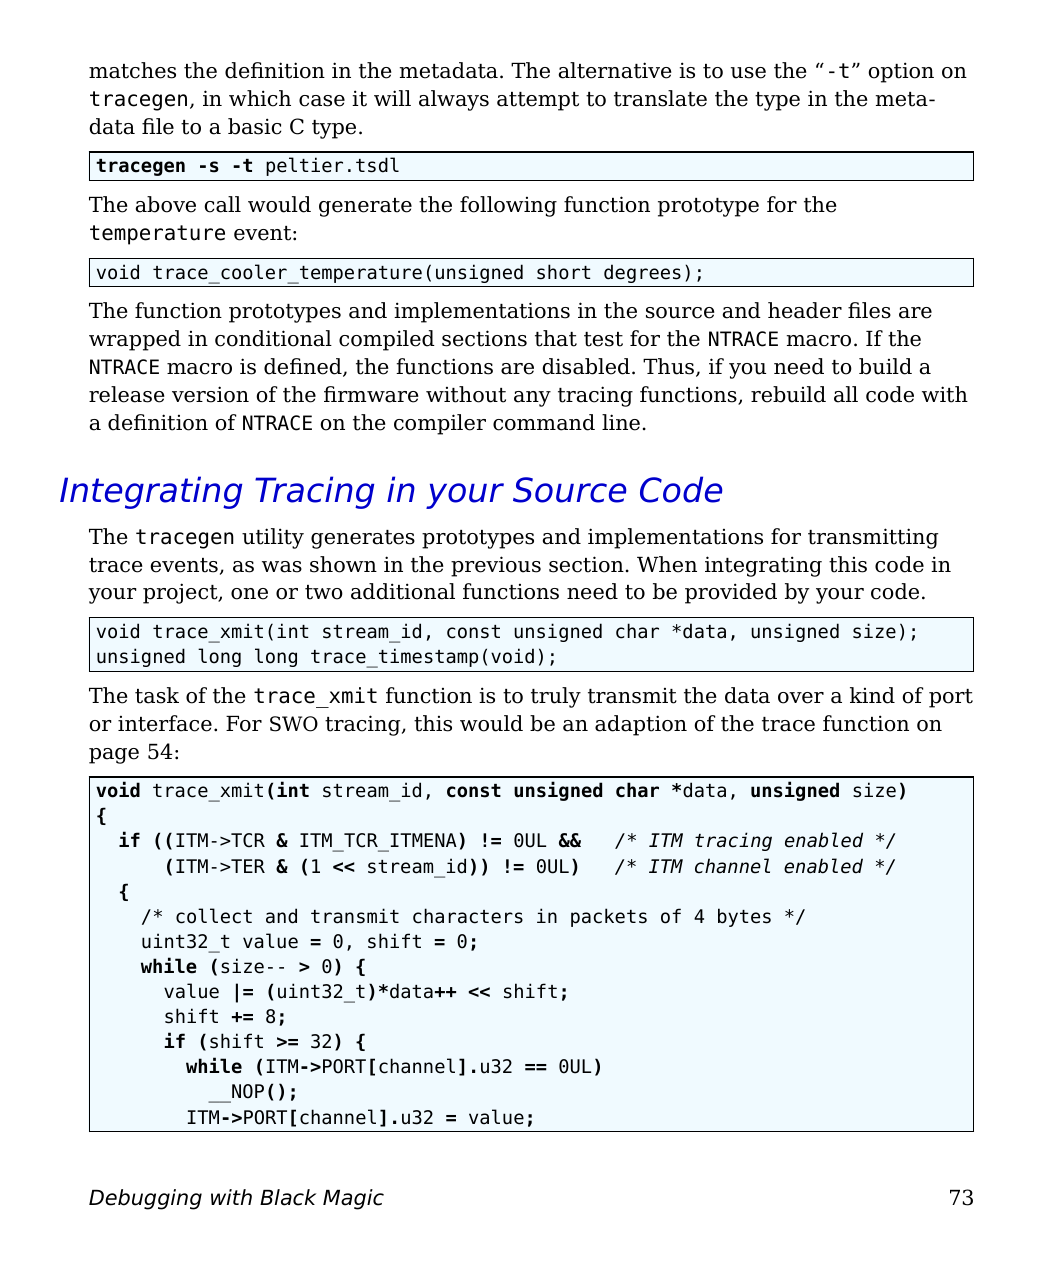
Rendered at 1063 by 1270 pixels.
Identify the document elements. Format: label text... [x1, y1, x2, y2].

text The task of the trace_xmit function is to truly transmit the data over a kind of port or interface. For SWO tracing, this would be an adaption of the trace function on page 53: [88, 684, 974, 764]
text void trace_cooler_temperature(unsigned short degrees); [90, 259, 973, 286]
text The tracegen utility generates prototypes and implementations for transmitting trace events, as was shown in the previous section. When integrating this code in your project, one or two additional functions need to be provided by your code. [88, 525, 974, 605]
text tracegen -s -t peltier.tsdl [90, 153, 973, 180]
text if (shift >= 32) { [90, 1027, 973, 1052]
text { [90, 877, 973, 902]
text while (size-- > 0) { [90, 952, 973, 977]
text uint32_t value = 0, shift = 0; [90, 927, 973, 952]
text ITM->PORT[channel].u32 = value; [90, 1103, 973, 1131]
text (ITM->TER & (1 << stream_id)) != 0UL) /* ITM channel enabled */ [90, 852, 973, 877]
text shift += 8; [90, 1002, 973, 1027]
text unsigned long long trace_timestamp(void); [90, 642, 973, 671]
text while (ITM->PORT[channel].u32 == 0UL) [90, 1052, 973, 1078]
text value |= (uint32_t)*data++ << shift; [90, 977, 973, 1002]
text __NOP(); [90, 1078, 973, 1103]
text The above call would generate the following function prototype for the temperature event: [88, 193, 974, 245]
text /* collect and transmit characters in packets of 4 bytes */ [90, 902, 973, 927]
text if ((ITM->TCR & ITM_TCR_ITMENA) != 0UL && /* ITM tracing enabled */ [90, 827, 973, 852]
text matches the definition in the metadata. The alternative is to use the “-t” option on tracegen, in which case it will always attempt to translate the type in the meta­data file to a basic C type. [88, 59, 974, 139]
text { [90, 801, 973, 827]
text void trace_xmit(int stream_id, const unsigned char *data, unsigned size) [90, 778, 973, 801]
text void trace_xmit(int stream_id, const unsigned char *data, unsigned size); [90, 618, 973, 642]
subtitle Integrating Tracing in your Source Code [59, 471, 974, 510]
text The function prototypes and implementations in the source and header files are wrapped in conditional compiled sections that test for the NTRACE macro. If the NTRACE macro is defined, the functions are disabled. Thus, if you need to build a release version of the firmware without any tracing functions, rebuild all code with a definition of NTRACE on the compiler command line. [88, 299, 974, 435]
